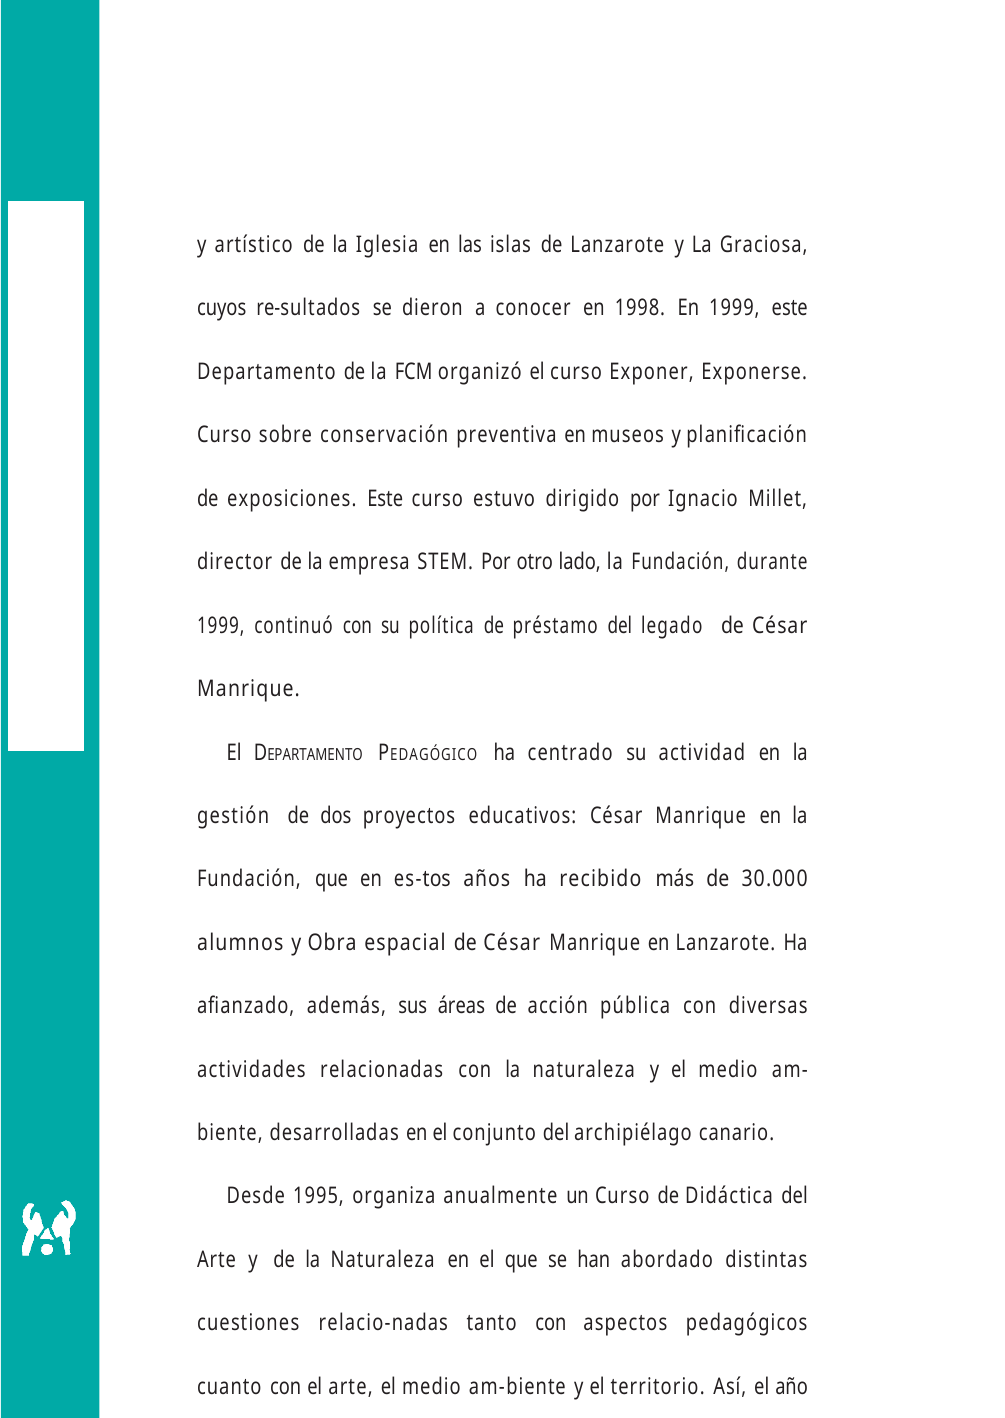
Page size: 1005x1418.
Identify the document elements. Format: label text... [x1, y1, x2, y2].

text La FCM 1993 –1999 [10, 201, 84, 751]
text Desde 1995, organiza anualmente un Curso de Didáctica del Arte y de la Naturaleza en el que se han abordado distintas cuestiones relacio-nadas tanto con aspectos pedagógicos cuanto con el arte, el medio am-biente y el territorio. Así, el año [197, 1179, 808, 1401]
text y artístico de la Iglesia en las islas de Lanzarote y La Graciosa, cuyos re-sultados se dieron a conocer en 1998. En 1999, este Departamento de la FCM organizó el curso Exponer, Exponerse. Curso sobre conservación preventiva en museos y planificación de exposiciones. Este curso estuvo dirigido por Ignacio Millet, director de la empresa STEM. Por otro lado, la Fundación, durante 1999, continuó con su política de préstamo del legado de César Manrique. [197, 228, 808, 703]
text El DEPARTAMENTO PEDAGÓGICO ha centrado su actividad en la gestión de dos proyectos educativos: César Manrique en la Fundación, que en es-tos años ha recibido más de 30.000 alumnos y Obra espacial de César Manrique en Lanzarote. Ha afianzado, además, sus áreas de acción pública con diversas actividades relacionadas con la naturaleza y el medio am-biente, desarrolladas en el conjunto del archipiélago canario. [197, 735, 808, 1147]
